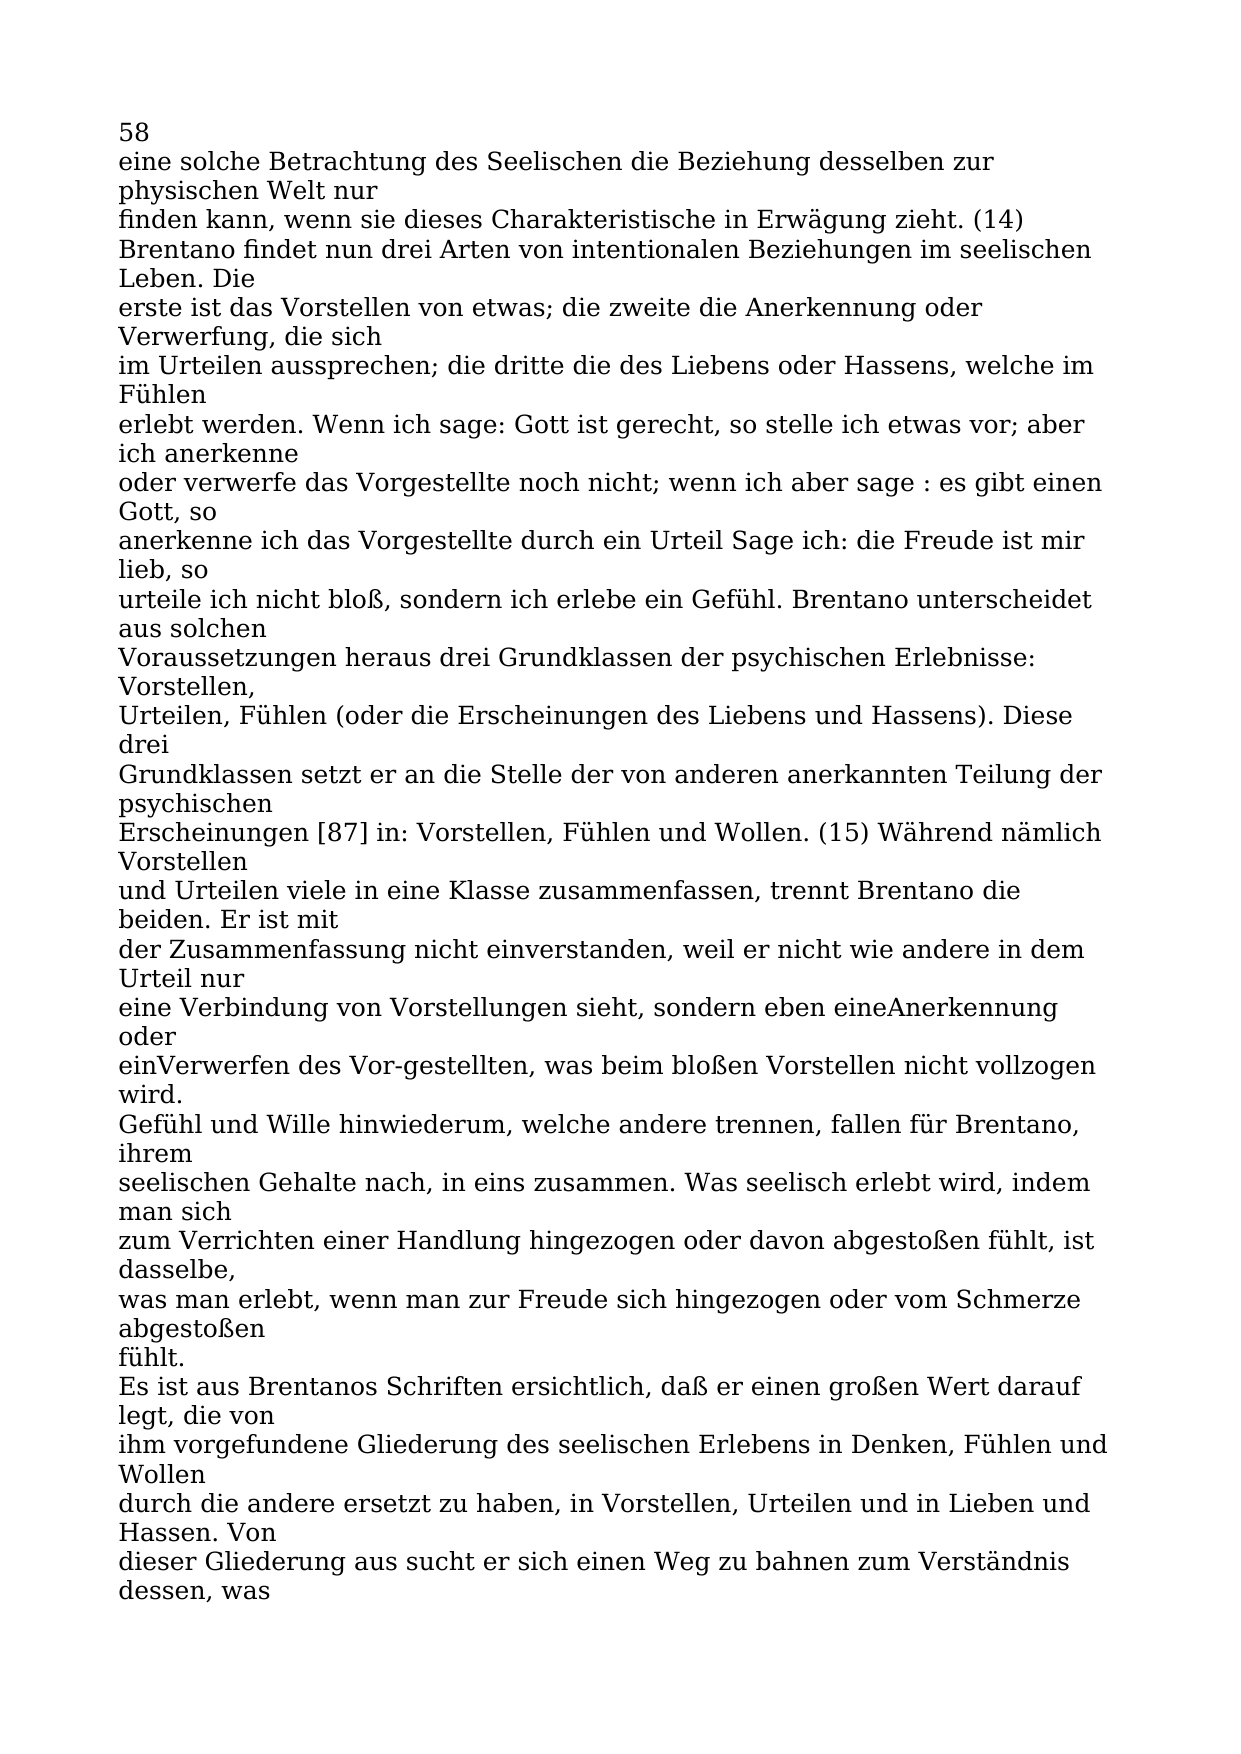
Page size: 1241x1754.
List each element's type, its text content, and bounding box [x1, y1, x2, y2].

text Erscheinungen [87] in: Vorstellen, Fühlen und Wollen. (15) Während nämlich Vorstellen [118, 818, 1122, 876]
text durch die andere ersetzt zu haben, in Vorstellen, Urteilen und in Lieben und Hassen. Von [118, 1489, 1122, 1547]
text im Urteilen aussprechen; die dritte die des Liebens oder Hassens, welche im Fühlen [118, 351, 1122, 410]
text anerkenne ich das Vorgestellte durch ein Urteil Sage ich: die Freude ist mir lieb, so [118, 526, 1122, 585]
text Brentano findet nun drei Arten von intentionalen Beziehungen im seelischen Leben. Die [118, 235, 1122, 293]
text ihm vorgefundene Gliederung des seelischen Erlebens in Denken, Fühlen und Wollen [118, 1431, 1122, 1489]
text Es ist aus Brentanos Schriften ersichtlich, daß er einen großen Wert darauf legt, die von [118, 1372, 1122, 1431]
text Urteilen, Fühlen (oder die Erscheinungen des Liebens und Hassens). Diese drei [118, 701, 1122, 760]
text urteile ich nicht bloß, sondern ich erlebe ein Gefühl. Brentano unterscheidet aus solchen [118, 585, 1122, 643]
text und Urteilen viele in eine Klasse zusammenfassen, trennt Brentano die beiden. Er ist mit [118, 876, 1122, 935]
text fühlt. [118, 1343, 1122, 1372]
text eine Verbindung von Vorstellungen sieht, sondern eben eineAnerkennung oder [118, 993, 1122, 1051]
text 58 [118, 118, 1122, 147]
text erste ist das Vorstellen von etwas; die zweite die Anerkennung oder Verwerfung, die sich [118, 293, 1122, 351]
text Gefühl und Wille hinwiederum, welche andere trennen, fallen für Brentano, ihrem [118, 1110, 1122, 1168]
text oder verwerfe das Vorgestellte noch nicht; wenn ich aber sage : es gibt einen Gott, so [118, 468, 1122, 526]
text was man erlebt, wenn man zur Freude sich hingezogen oder vom Schmerze abgestoßen [118, 1285, 1122, 1343]
text Grundklassen setzt er an die Stelle der von anderen anerkannten Teilung der psychischen [118, 760, 1122, 818]
text der Zusammenfassung nicht einverstanden, weil er nicht wie andere in dem Urteil nur [118, 935, 1122, 993]
text einVerwerfen des Vor-gestellten, was beim bloßen Vorstellen nicht vollzogen wird. [118, 1051, 1122, 1110]
text Voraussetzungen heraus drei Grundklassen der psychischen Erlebnisse: Vorstellen, [118, 643, 1122, 701]
text finden kann, wenn sie dieses Charakteristische in Erwägung zieht. (14) [118, 206, 1122, 235]
text eine solche Betrachtung des Seelischen die Beziehung desselben zur physischen Welt nur [118, 147, 1122, 206]
text dieser Gliederung aus sucht er sich einen Weg zu bahnen zum Verständnis dessen, was [118, 1547, 1122, 1606]
text erlebt werden. Wenn ich sage: Gott ist gerecht, so stelle ich etwas vor; aber ich anerkenne [118, 410, 1122, 468]
text seelischen Gehalte nach, in eins zusammen. Was seelisch erlebt wird, indem man sich [118, 1168, 1122, 1226]
text zum Verrichten einer Handlung hingezogen oder davon abgestoßen fühlt, ist dasselbe, [118, 1226, 1122, 1285]
